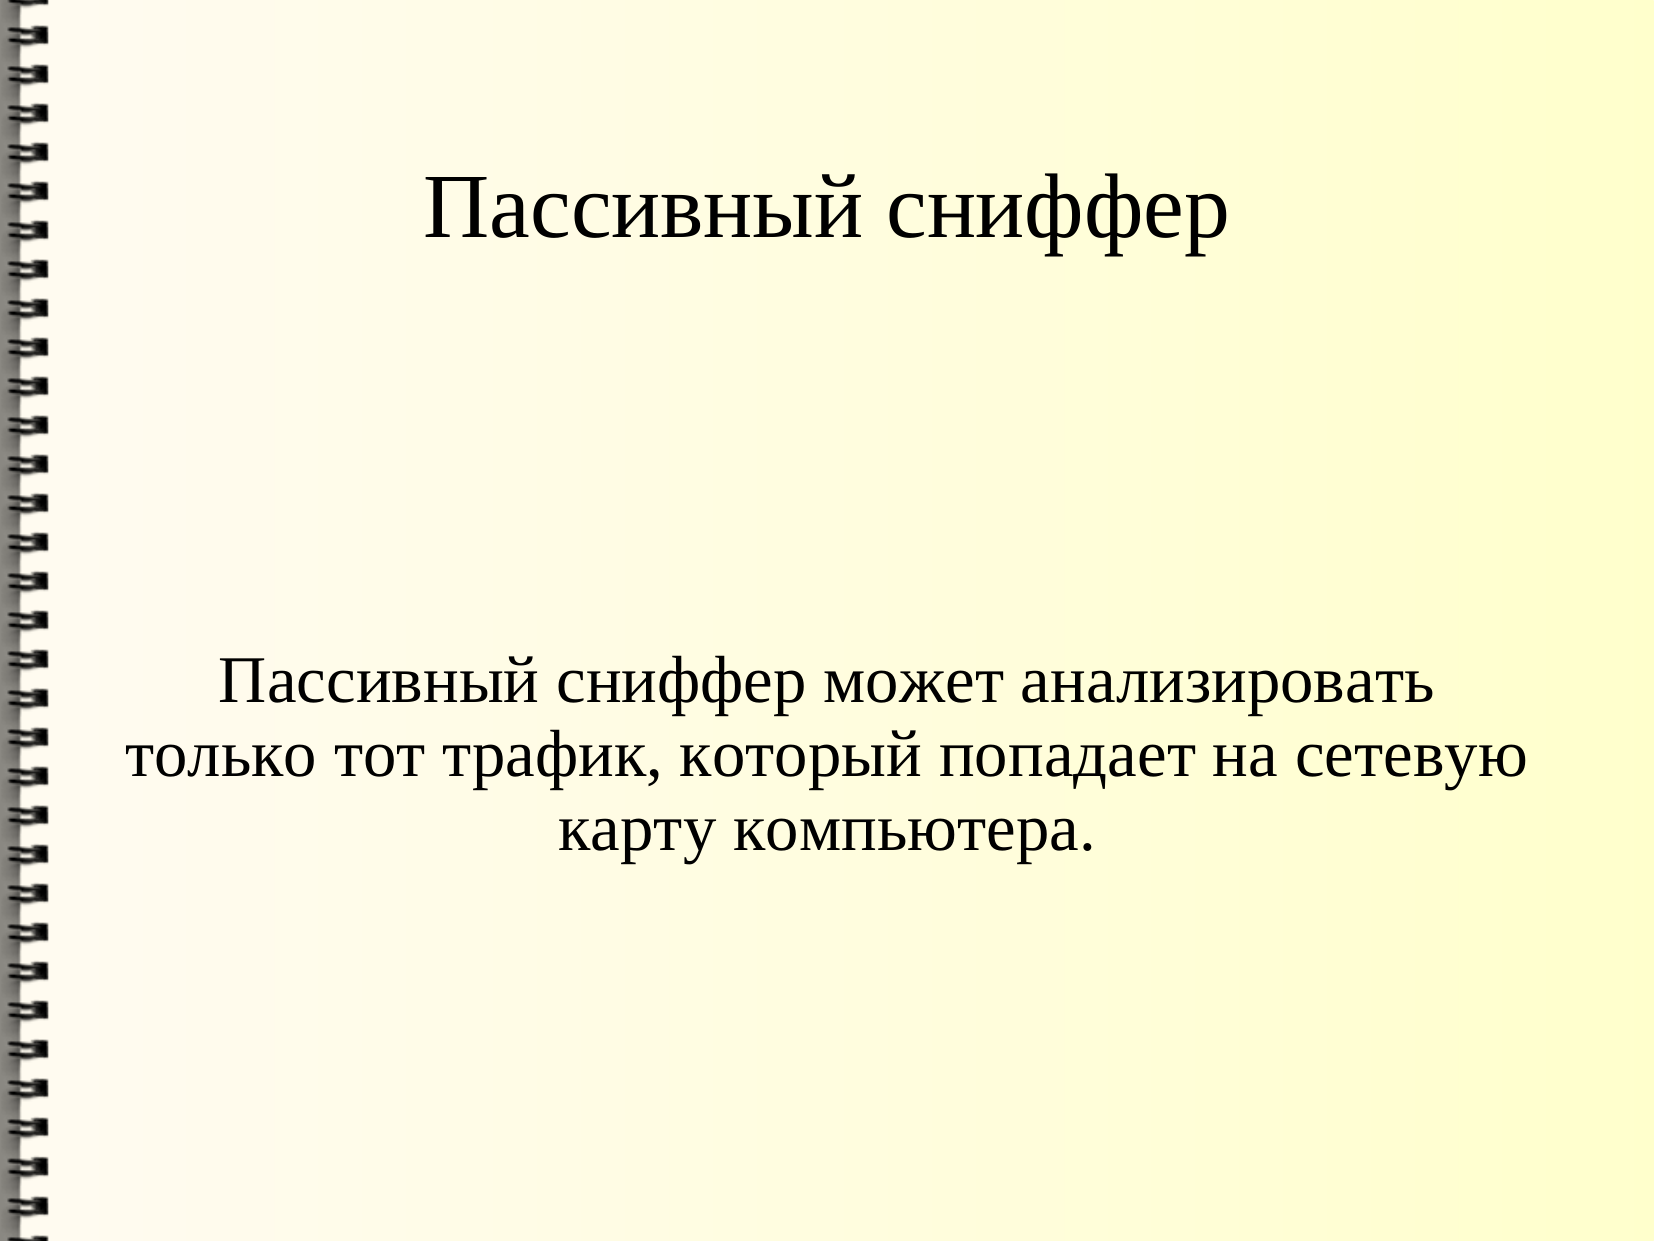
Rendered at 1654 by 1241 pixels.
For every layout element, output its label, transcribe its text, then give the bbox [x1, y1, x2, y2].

title Пассивный сниффер [121, 102, 1534, 311]
picture [0, 0, 1654, 1241]
subtitle Пассивный сниффер может анализировать только тот трафик, который попадает на сетевую карту компьютера. [121, 352, 1534, 1156]
